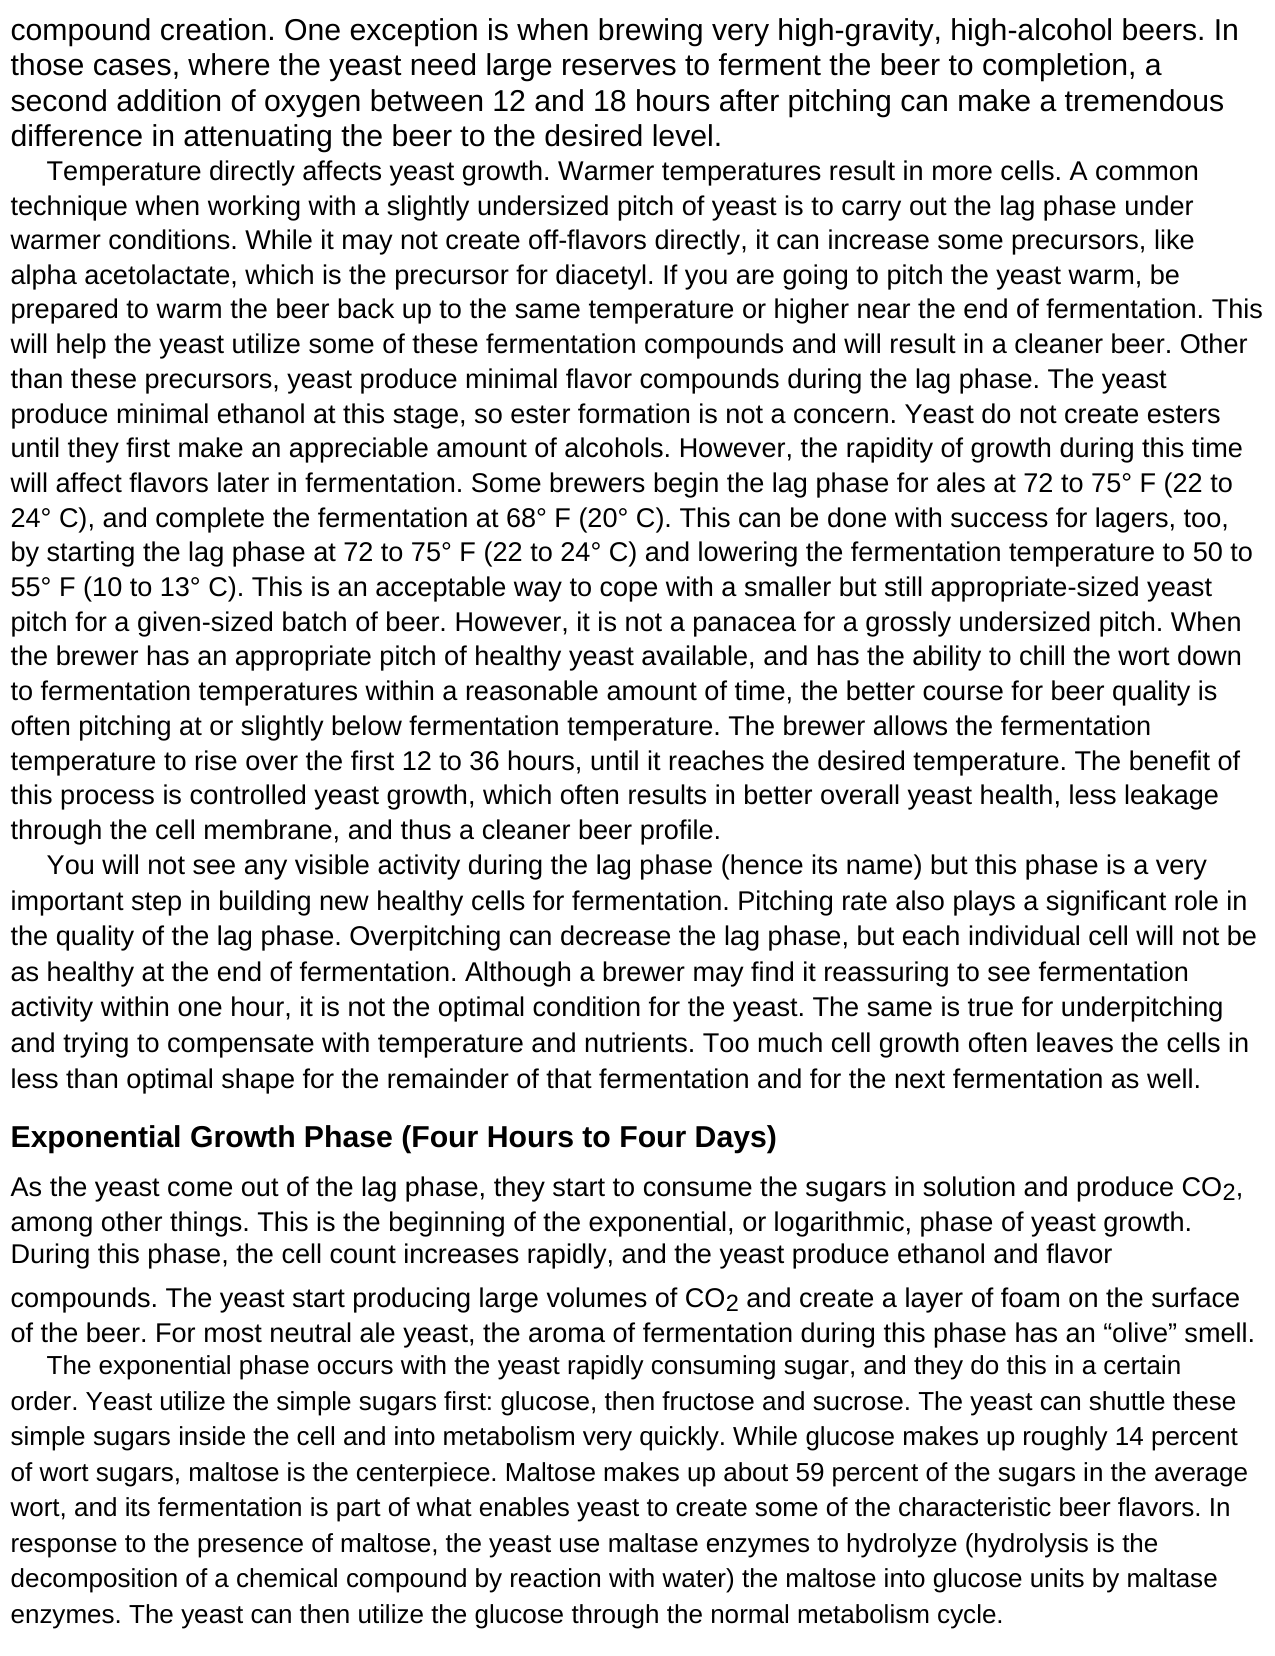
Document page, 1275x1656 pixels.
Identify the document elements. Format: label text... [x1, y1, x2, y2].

text Exponential Growth Phase (Four Hours to Four Days) [10, 1119, 1264, 1154]
text Temperature directly affects yeast growth. Warmer temperatures result in more cells. A common technique when working with a slightly undersized pitch of yeast is to carry out the lag phase under warmer conditions. While it may not create off-flavors directly, it can increase some precursors, like alpha acetolactate, which is the precursor for diacetyl. If you are going to pitch the yeast warm, be prepared to warm the beer back up to the same temperature or higher near the end of fermentation. This will help the yeast utilize some of these fermentation compounds and will result in a cleaner beer. Other than these precursors, yeast produce minimal flavor compounds during the lag phase. The yeast produce minimal ethanol at this stage, so ester formation is not a concern. Yeast do not create esters until they first make an appreciable amount of alcohols. However, the rapidity of growth during this time will affect flavors later in fermentation. Some brewers begin the lag phase for ales at 72 to 75° F (22 to 24° C), and complete the fermentation at 68° F (20° C). This can be done with success for lagers, too, by starting the lag phase at 72 to 75° F (22 to 24° C) and lowering the fermentation temperature to 50 to 55° F (10 to 13° C). This is an acceptable way to cope with a smaller but still appropriate-sized yeast pitch for a given-sized batch of beer. However, it is not a panacea for a grossly undersized pitch. When the brewer has an appropriate pitch of healthy yeast available, and has the ability to chill the wort down to fermentation temperatures within a reasonable amount of time, the better course for beer quality is often pitching at or slightly below fermentation temperature. The brewer allows the fermentation temperature to rise over the first 12 to 36 hours, until it reaches the desired temperature. The benefit of this process is controlled yeast growth, which often results in better overall yeast health, less leakage through the cell membrane, and thus a cleaner beer profile. [10, 155, 1264, 845]
text The exponential phase occurs with the yeast rapidly consuming sugar, and they do this in a certain order. Yeast utilize the simple sugars first: glucose, then fructose and sucrose. The yeast can shuttle these simple sugars inside the cell and into metabolism very quickly. While glucose makes up roughly 14 percent of wort sugars, maltose is the centerpiece. Maltose makes up about 59 percent of the sugars in the average wort, and its fermentation is part of what enables yeast to create some of the characteristic beer flavors. In response to the presence of maltose, the yeast use maltase enzymes to hydrolyze (hydrolysis is the decomposition of a chemical compound by reaction with water) the maltose into glucose units by maltase enzymes. The yeast can then utilize the glucose through the normal metabolism cycle. [10, 1350, 1256, 1629]
text compound creation. One exception is when brewing very high-gravity, high-alcohol beers. In those cases, where the yeast need large reserves to ferment the beer to completion, a second addition of oxygen between 12 and 18 hours after pitching can make a tremendous difference in attenuating the beer to the desired level. [10, 12, 1254, 153]
text As the yeast come out of the lag phase, they start to consume the sugars in solution and produce CO2, among other things. This is the beginning of the exponential, or logarithmic, phase of yeast growth. During this phase, the cell count increases rapidly, and the yeast produce ethanol and flavor compounds. The yeast start producing large volumes of CO2 and create a layer of foam on the surface of the beer. For most neutral ale yeast, the aroma of fermentation during this phase has an “olive” smell. [10, 1158, 1260, 1348]
text You will not see any visible activity during the lag phase (hence its name) but this phase is a very important step in building new healthy cells for fermentation. Pitching rate also plays a significant role in the quality of the lag phase. Overpitching can decrease the lag phase, but each individual cell will not be as healthy at the end of fermentation. Although a brewer may find it reassuring to see fermentation activity within one hour, it is not the optimal condition for the yeast. The same is true for underpitching and trying to compensate with temperature and nutrients. Too much cell growth often leaves the cells in less than optimal shape for the remainder of that fermentation and for the next fermentation as well. [10, 849, 1260, 1094]
